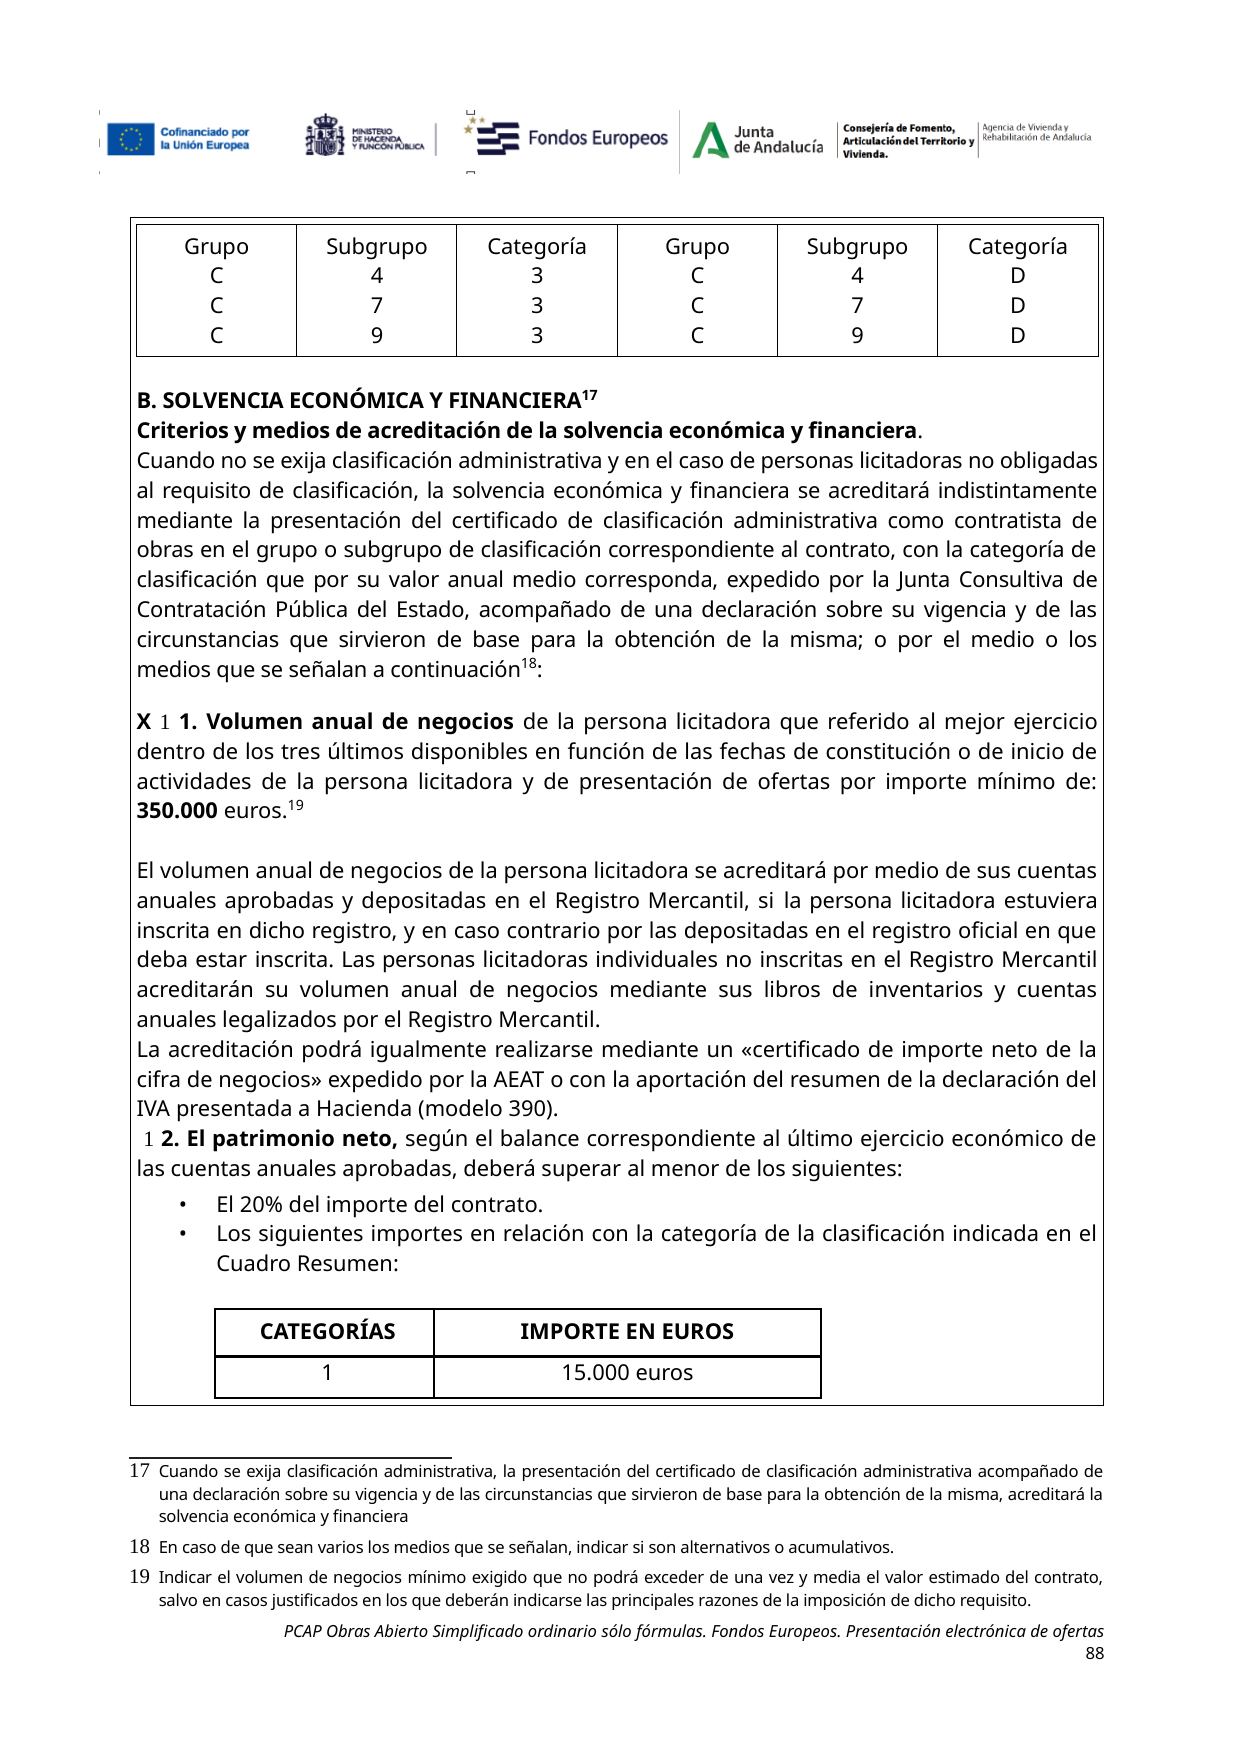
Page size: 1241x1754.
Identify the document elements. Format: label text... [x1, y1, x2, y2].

table_cell Categoría 3 3 3 [457, 225, 617, 356]
table_cell Subgrupo 4 7 9 [778, 225, 937, 356]
table_cell Grupo C C C [618, 225, 777, 356]
table_header B. SOLVENCIA ECONÓMICA Y FINANCIERA Criterios y medios de acreditación de la solvencia económica y financiera. Cuando no se exija clasificación administrativa y en el caso de personas licitadoras no obligadas al requisito de clasificación, la solvencia económica y financiera se acreditará indistintamente mediante la presentación del certificado de clasificación administrativa como contratista de obras en el grupo o subgrupo de clasificación correspondiente al contrato, con la categoría de clasificación que por su valor anual medio corresponda, expedido por la Junta Consultiva de Contratación Pública del Estado, acompañado de una declaración sobre su vigencia y de las circunstancias que sirvieron de base para la obtención de la misma; o por el medio o los medios que se señalan a continuación: X  1. Volumen anual de negocios de la persona licitadora que referido al mejor ejercicio dentro de los tres últimos disponibles en función de las fechas de constitución o de inicio de actividades de la persona licitadora y de presentación de ofertas por importe mínimo de: 350.000 euros. El volumen anual de negocios de la persona licitadora se acreditará por medio de sus cuentas anuales aprobadas y depositadas en el Registro Mercantil, si la persona licitadora estuviera inscrita en dicho registro, y en caso contrario por las depositadas en el registro oficial en que deba estar inscrita. Las personas licitadoras individuales no inscritas en el Registro Mercantil acreditarán su volumen anual de negocios mediante sus libros de inventarios y cuentas anuales legalizados por el Registro Mercantil. La acreditación podrá igualmente realizarse mediante un «certificado de importe neto de la cifra de negocios» expedido por la AEAT o con la aportación del resumen de la declaración del IVA presentada a Hacienda (modelo 390).  2. El patrimonio neto, según el balance correspondiente al último ejercicio económico de las cuentas anuales aprobadas, deberá superar al menor de los siguientes: El 20% del importe del contrato. Los siguientes importes en relación con la categoría de la clasificación indicada en el Cuadro Resumen: [131, 218, 1103, 1405]
table_cell Grupo C C C [137, 225, 296, 356]
table_cell 15.000 euros [435, 1358, 820, 1397]
table_cell Subgrupo 4 7 9 [297, 225, 456, 356]
table_header CATEGORÍAS [216, 1310, 433, 1355]
table_cell 1 [216, 1358, 433, 1397]
picture [99, 107, 1104, 174]
table_header IMPORTE EN EUROS [435, 1310, 820, 1355]
table_cell Categoría D D D [938, 225, 1098, 356]
